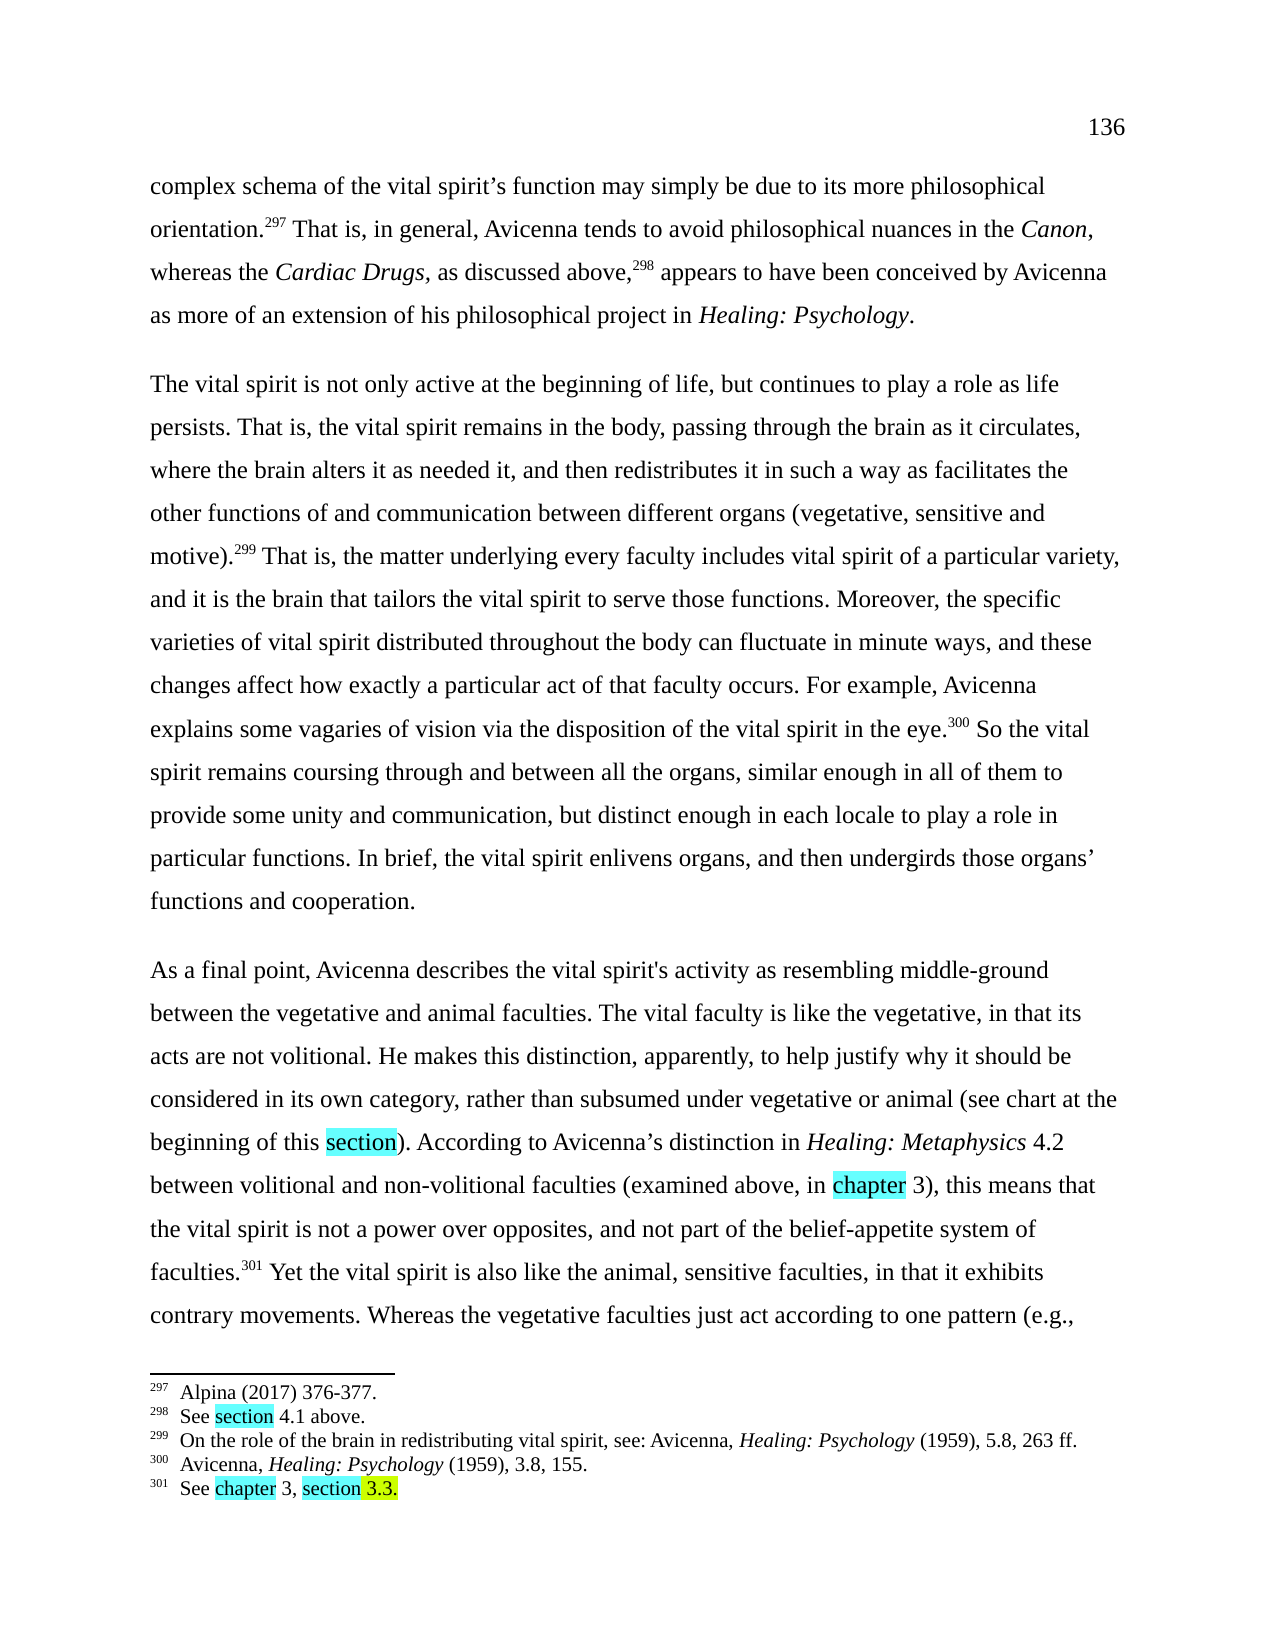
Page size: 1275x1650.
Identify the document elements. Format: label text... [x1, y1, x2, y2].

text As a final point, Avicenna describes the vital spirit's activity as resembling middle-ground between the vegetative and animal faculties. The vital faculty is like the vegetative, in that its acts are not volitional. He makes this distinction, apparently, to help justify why it should be considered in its own category, rather than subsumed under vegetative or animal (see chart at the beginning of this section). According to Avicenna’s distinction in Healing: Metaphysics 4.2 between volitional and non-volitional faculties (examined above, in chapter 3), this means that the vital spirit is not a power over opposites, and not part of the belief-appetite system of faculties. Yet the vital spirit is also like the animal, sensitive faculties, in that it exhibits contrary movements. Whereas the vegetative faculties just act according to one pattern (e.g., [150, 955, 1125, 1329]
text See chapter 3, section 3.3. [150, 1476, 1125, 1500]
text The vital spirit is not only active at the beginning of life, but continues to play a role as life persists. That is, the vital spirit remains in the body, passing through the brain as it circulates, where the brain alters it as needed it, and then redistributes it in such a way as facilitates the other functions of and communication between different organs (vegetative, sensitive and motive). That is, the matter underlying every faculty includes vital spirit of a particular variety, and it is the brain that tailors the vital spirit to serve those functions. Moreover, the specific varieties of vital spirit distributed throughout the body can fluctuate in minute ways, and these changes affect how exactly a particular act of that faculty occurs. For example, Avicenna explains some vagaries of vision via the disposition of the vital spirit in the eye. So the vital spirit remains coursing through and between all the organs, similar enough in all of them to provide some unity and communication, but distinct enough in each locale to play a role in particular functions. In brief, the vital spirit enlivens organs, and then undergirds those organs’ functions and cooperation. [150, 369, 1125, 915]
text Alpina (2017) 376-377. [150, 1380, 1125, 1404]
text On the role of the brain in redistributing vital spirit, see: Avicenna, Healing: Psychology (1959), 5.8, 263 ff. [150, 1428, 1125, 1452]
text Avicenna, Healing: Psychology (1959), 3.8, 155. [150, 1452, 1125, 1476]
text See section 4.1 above. [150, 1404, 1125, 1428]
text complex schema of the vital spirit’s function may simply be due to its more philosophical orientation. That is, in general, Avicenna tends to avoid philosophical nuances in the Canon, whereas the Cardiac Drugs, as discussed above, appears to have been conceived by Avicenna as more of an extension of his philosophical project in Healing: Psychology. [150, 171, 1125, 329]
